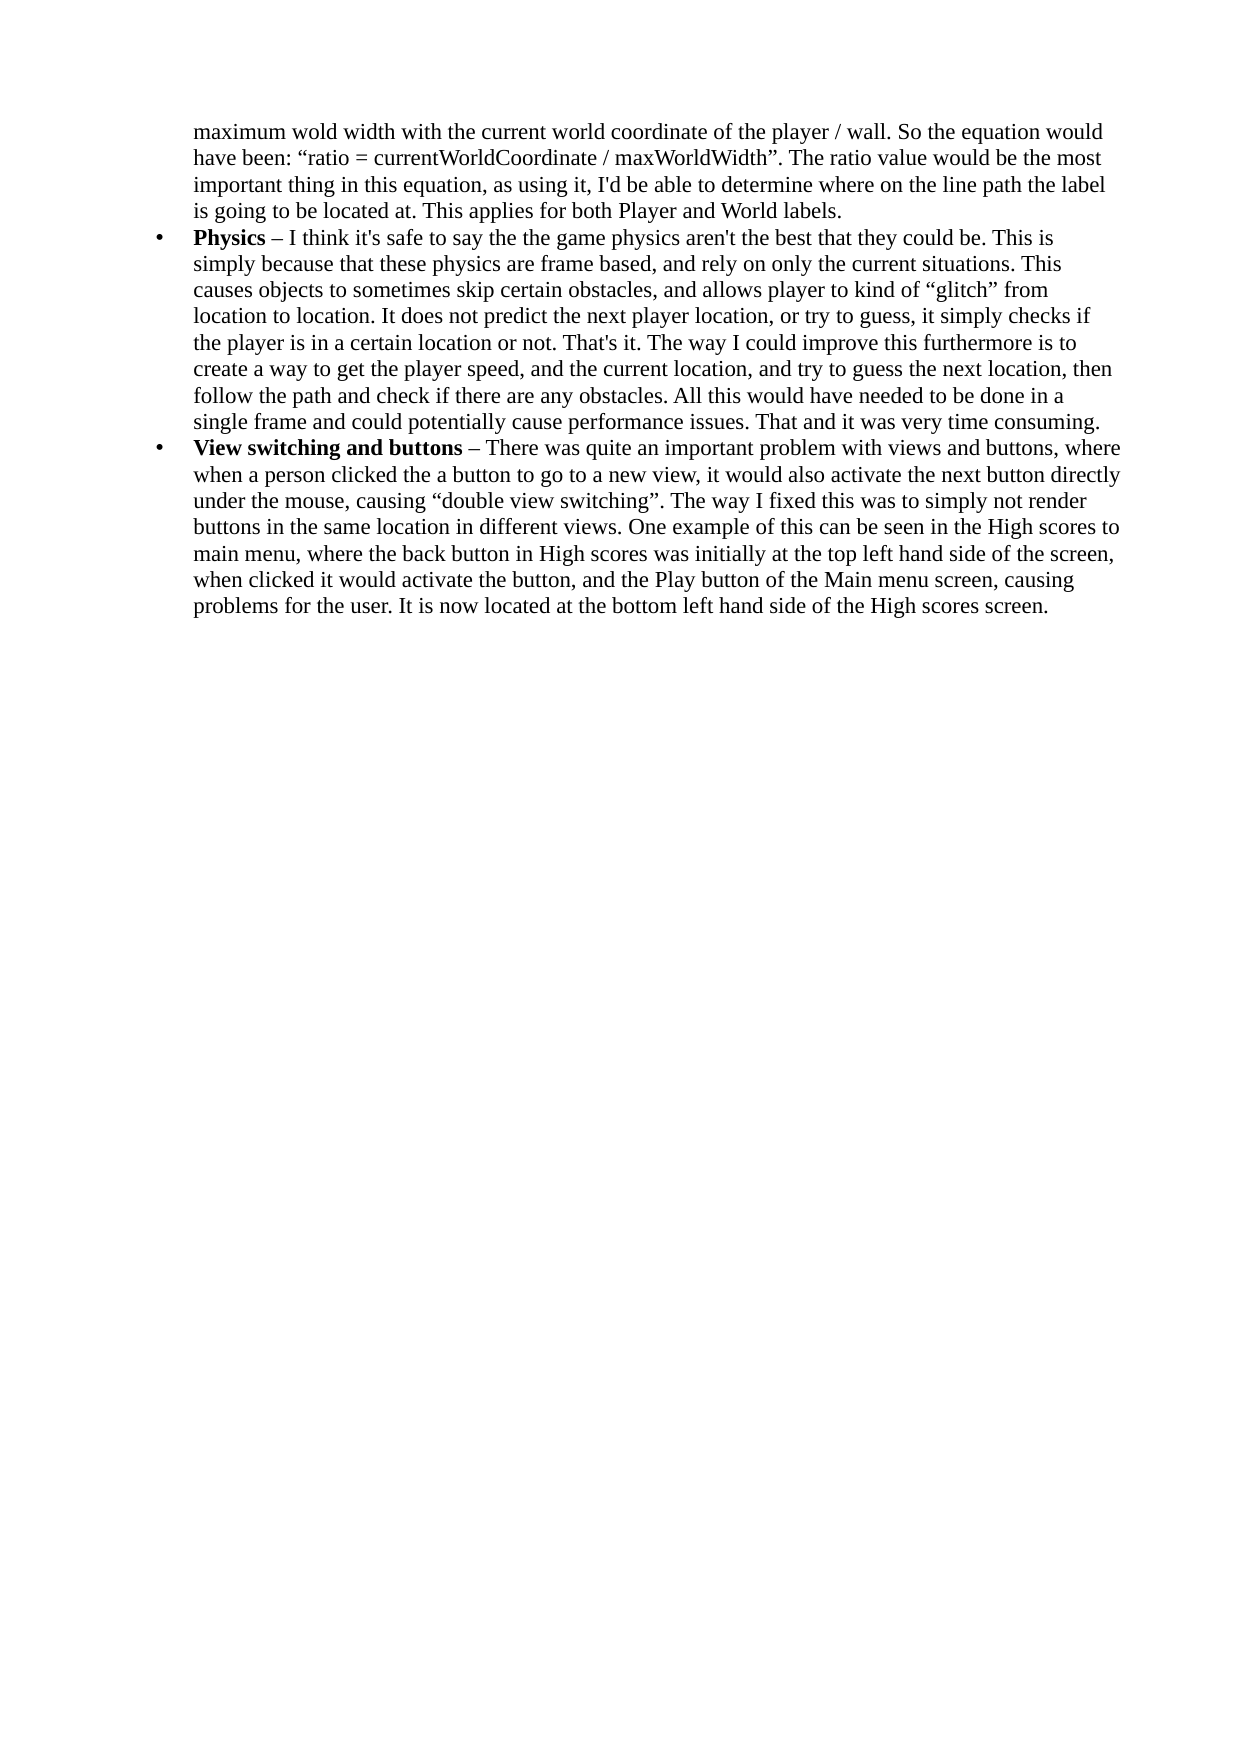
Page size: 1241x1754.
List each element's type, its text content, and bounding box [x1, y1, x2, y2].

list Physics – I think it's safe to say the the game physics aren't the best that they could be. This is simply because that these physics are frame based, and rely on only the current situations. This causes objects to sometimes skip certain obstacles, and allows player to kind of “glitch” from location to location. It does not predict the next player location, or try to guess, it simply checks if the player is in a certain location or not. That's it. The way I could improve this furthermore is to create a way to get the player speed, and the current location, and try to guess the next location, then follow the path and check if there are any obstacles. All this would have needed to be done in a single frame and could potentially cause performance issues. That and it was very time consuming. [156, 223, 1122, 434]
list View switching and buttons – There was quite an important problem with views and buttons, where when a person clicked the a button to go to a new view, it would also activate the next button directly under the mouse, causing “double view switching”. The way I fixed this was to simply not render buttons in the same location in different views. One example of this can be seen in the High scores to main menu, where the back button in High scores was initially at the top left hand side of the screen, when clicked it would activate the button, and the Play button of the Main menu screen, causing problems for the user. It is now located at the bottom left hand side of the High scores screen. [156, 434, 1122, 619]
list maximum wold width with the current world coordinate of the player / wall. So the equation would have been: “ratio = currentWorldCoordinate / maxWorldWidth”. The ratio value would be the most important thing in this equation, as using it, I'd be able to determine where on the line path the label is going to be located at. This applies for both Player and World labels. [156, 118, 1122, 223]
